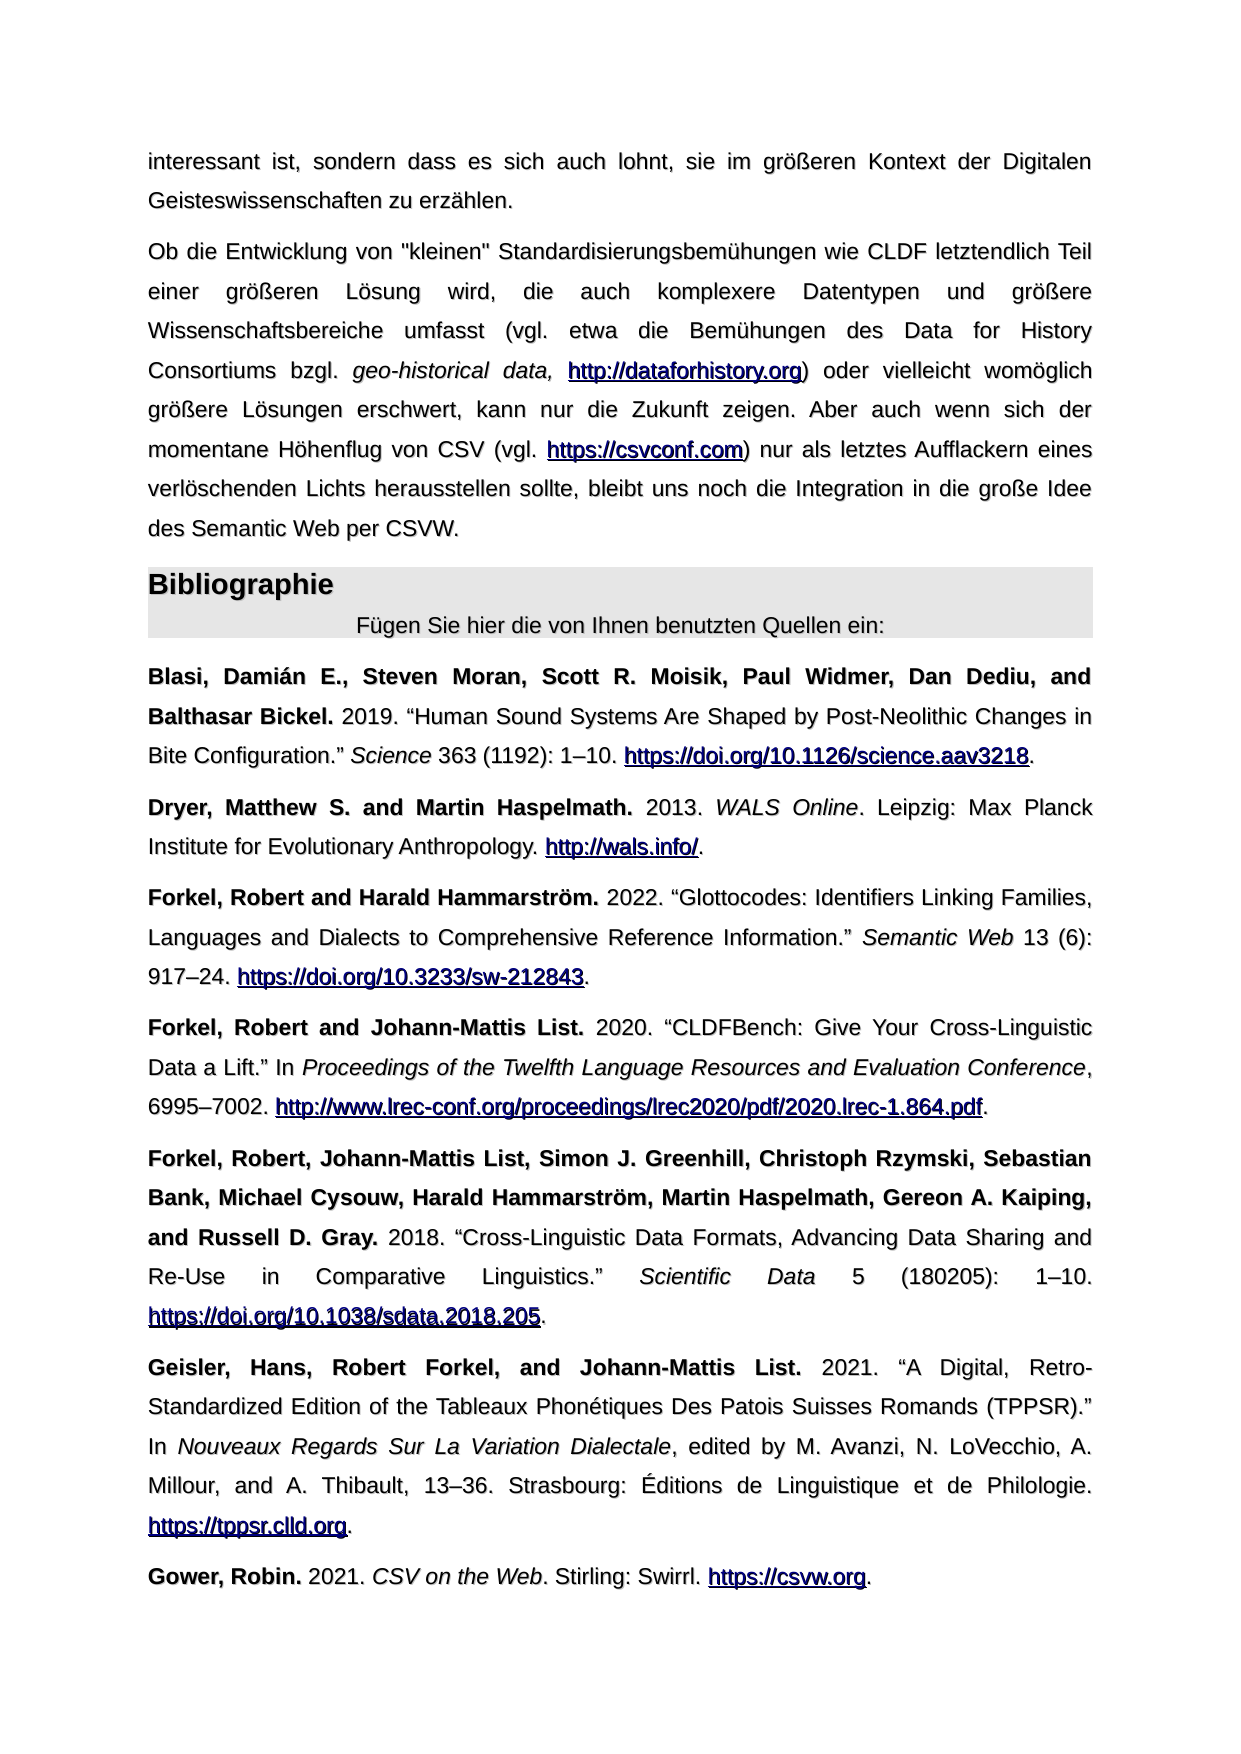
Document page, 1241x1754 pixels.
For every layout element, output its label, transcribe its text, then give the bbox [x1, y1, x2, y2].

text Forkel, Robert, Johann-Mattis List, Simon J. Greenhill, Christoph Rzymski, Sebastian Bank, Michael Cysouw, Harald Hammarström, Martin Haspelmath, Gereon A. Kaiping, and Russell D. Gray. 2018. “Cross-Linguistic Data Formats, Advancing Data Sharing and Re-Use in Comparative Linguistics.” Scientific Data 5 (180205): 1–10. https://doi.org/10.1038/sdata.2018.205. [148, 1144, 1093, 1329]
text Forkel, Robert and Harald Hammarström. 2022. “Glottocodes: Identifiers Linking Families, Languages and Dialects to Comprehensive Reference Information.” Semantic Web 13 (6): 917–24. https://doi.org/10.3233/sw-212843. [148, 884, 1093, 989]
text Dryer, Matthew S. and Martin Haspelmath. 2013. WALS Online. Leipzig: Max Planck Institute for Evolutionary Anthropology. http://wals.info/. [148, 793, 1093, 859]
subtitle Bibliographie [148, 567, 1093, 600]
text Gower, Robin. 2021. CSV on the Web. Stirling: Swirrl. https://csvw.org. [148, 1563, 1093, 1589]
text Blasi, Damián E., Steven Moran, Scott R. Moisik, Paul Widmer, Dan Dediu, and Balthasar Bickel. 2019. “Human Sound Systems Are Shaped by Post-Neolithic Changes in Bite Configuration.” Science 363 (1192): 1–10. https://doi.org/10.1126/science.aav3218. [148, 663, 1093, 768]
text interessant ist, sondern dass es sich auch lohnt, sie im größeren Kontext der Digitalen Geisteswissenschaften zu erzählen. [148, 148, 1093, 213]
text Ob die Entwicklung von "kleinen" Standardisierungsbemühungen wie CLDF letztendlich Teil einer größeren Lösung wird, die auch komplexere Datentypen und größere Wissenschaftsbereiche umfasst (vgl. etwa die Bemühungen des Data for History Consortiums bzgl. geo-historical data, http://dataforhistory.org) oder vielleicht womöglich größere Lösungen erschwert, kann nur die Zukunft zeigen. Aber auch wenn sich der momentane Höhenflug von CSV (vgl. https://csvconf.com) nur als letztes Aufflackern eines verlöschenden Lichts herausstellen sollte, bleibt uns noch die Integration in die große Idee des Semantic Web per CSVW. [148, 238, 1093, 541]
text Forkel, Robert and Johann-Mattis List. 2020. “CLDFBench: Give Your Cross-Linguistic Data a Lift.” In Proceedings of the Twelfth Language Resources and Evaluation Conference, 6995–7002. http://www.lrec-conf.org/proceedings/lrec2020/pdf/2020.lrec-1.864.pdf. [148, 1014, 1093, 1120]
text Fügen Sie hier die von Ihnen benutzten Quellen ein: [148, 612, 1093, 638]
text Geisler, Hans, Robert Forkel, and Johann-Mattis List. 2021. “A Digital, Retro-Standardized Edition of the Tableaux Phonétiques Des Patois Suisses Romands (TPPSR).” In Nouveaux Regards Sur La Variation Dialectale, edited by M. Avanzi, N. LoVecchio, A. Millour, and A. Thibault, 13–36. Strasbourg: Éditions de Linguistique et de Philologie. https://tppsr.clld.org. [148, 1354, 1093, 1538]
